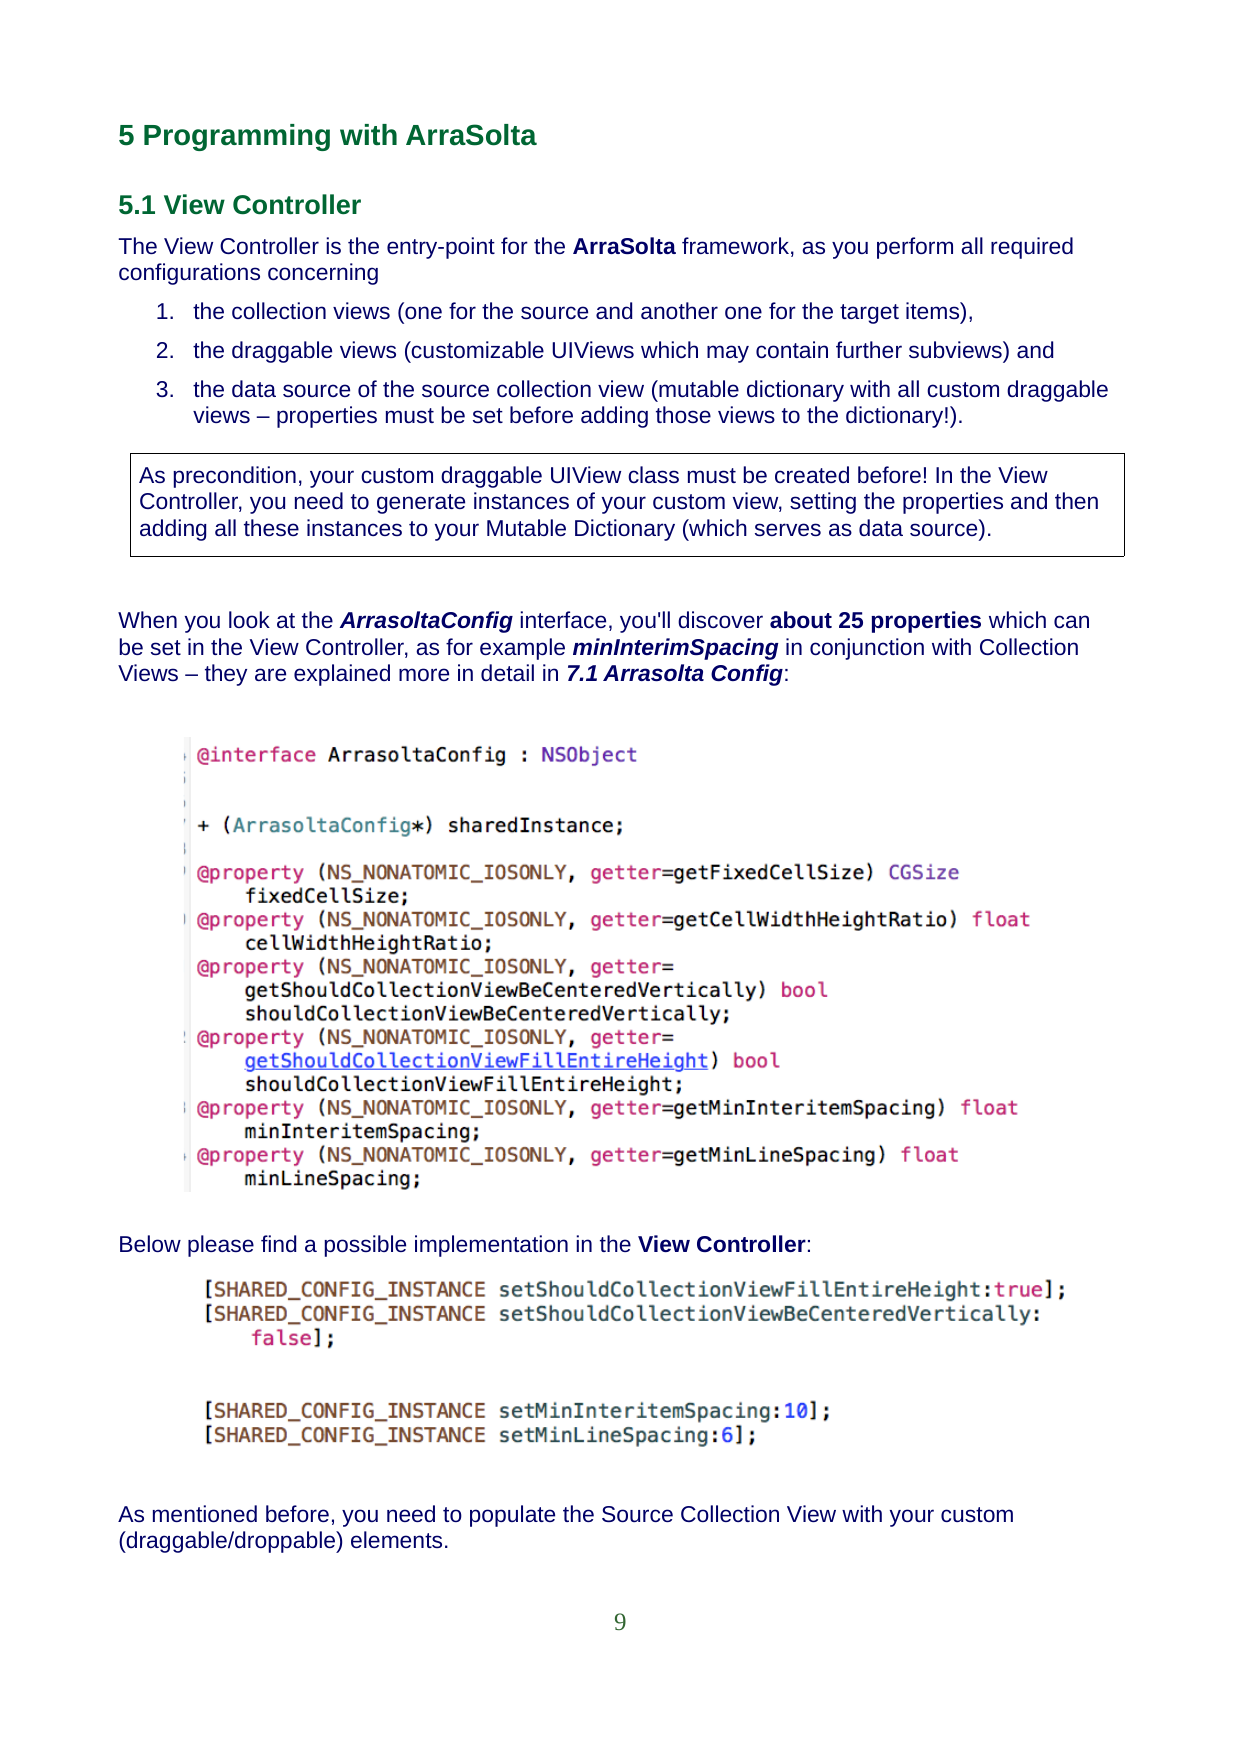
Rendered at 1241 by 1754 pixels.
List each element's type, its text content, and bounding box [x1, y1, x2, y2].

text As precondition, your custom draggable UIView class must be created before! In the View Controller, you need to generate instances of your custom view, setting the properties and then adding all these instances to your Mutable Dictionary (which serves as data source). [139, 462, 1115, 541]
subtitle 5 Programming with ArraSolta [118, 118, 1122, 152]
list the draggable views (customizable UIViews which may contain further subviews) and [156, 337, 1122, 363]
text The View Controller is the entry-point for the ArraSolta framework, as you perform all required configurations concerning [118, 233, 1122, 286]
text When you look at the ArrasoltaConfig interface, you'll discover about 25 properties which can be set in the View Controller, as for example minInterimSpacing in conjunction with Collection Views – they are explained more in detail in 7.1 Arrasolta Config: [118, 607, 1122, 686]
list the collection views (one for the source and another one for the target items), [156, 298, 1122, 324]
list the data source of the source collection view (mutable dictionary with all custom draggable views – properties must be set before adding those views to the dictionary!). [156, 376, 1122, 428]
text Below please find a possible implementation in the View Controller: [118, 1231, 1122, 1257]
picture [159, 1269, 1081, 1463]
picture [183, 737, 1057, 1192]
subtitle 5.1 View Controller [118, 189, 1122, 220]
text As mentioned before, you need to populate the Source Collection View with your custom (draggable/droppable) elements. [118, 1501, 1122, 1554]
